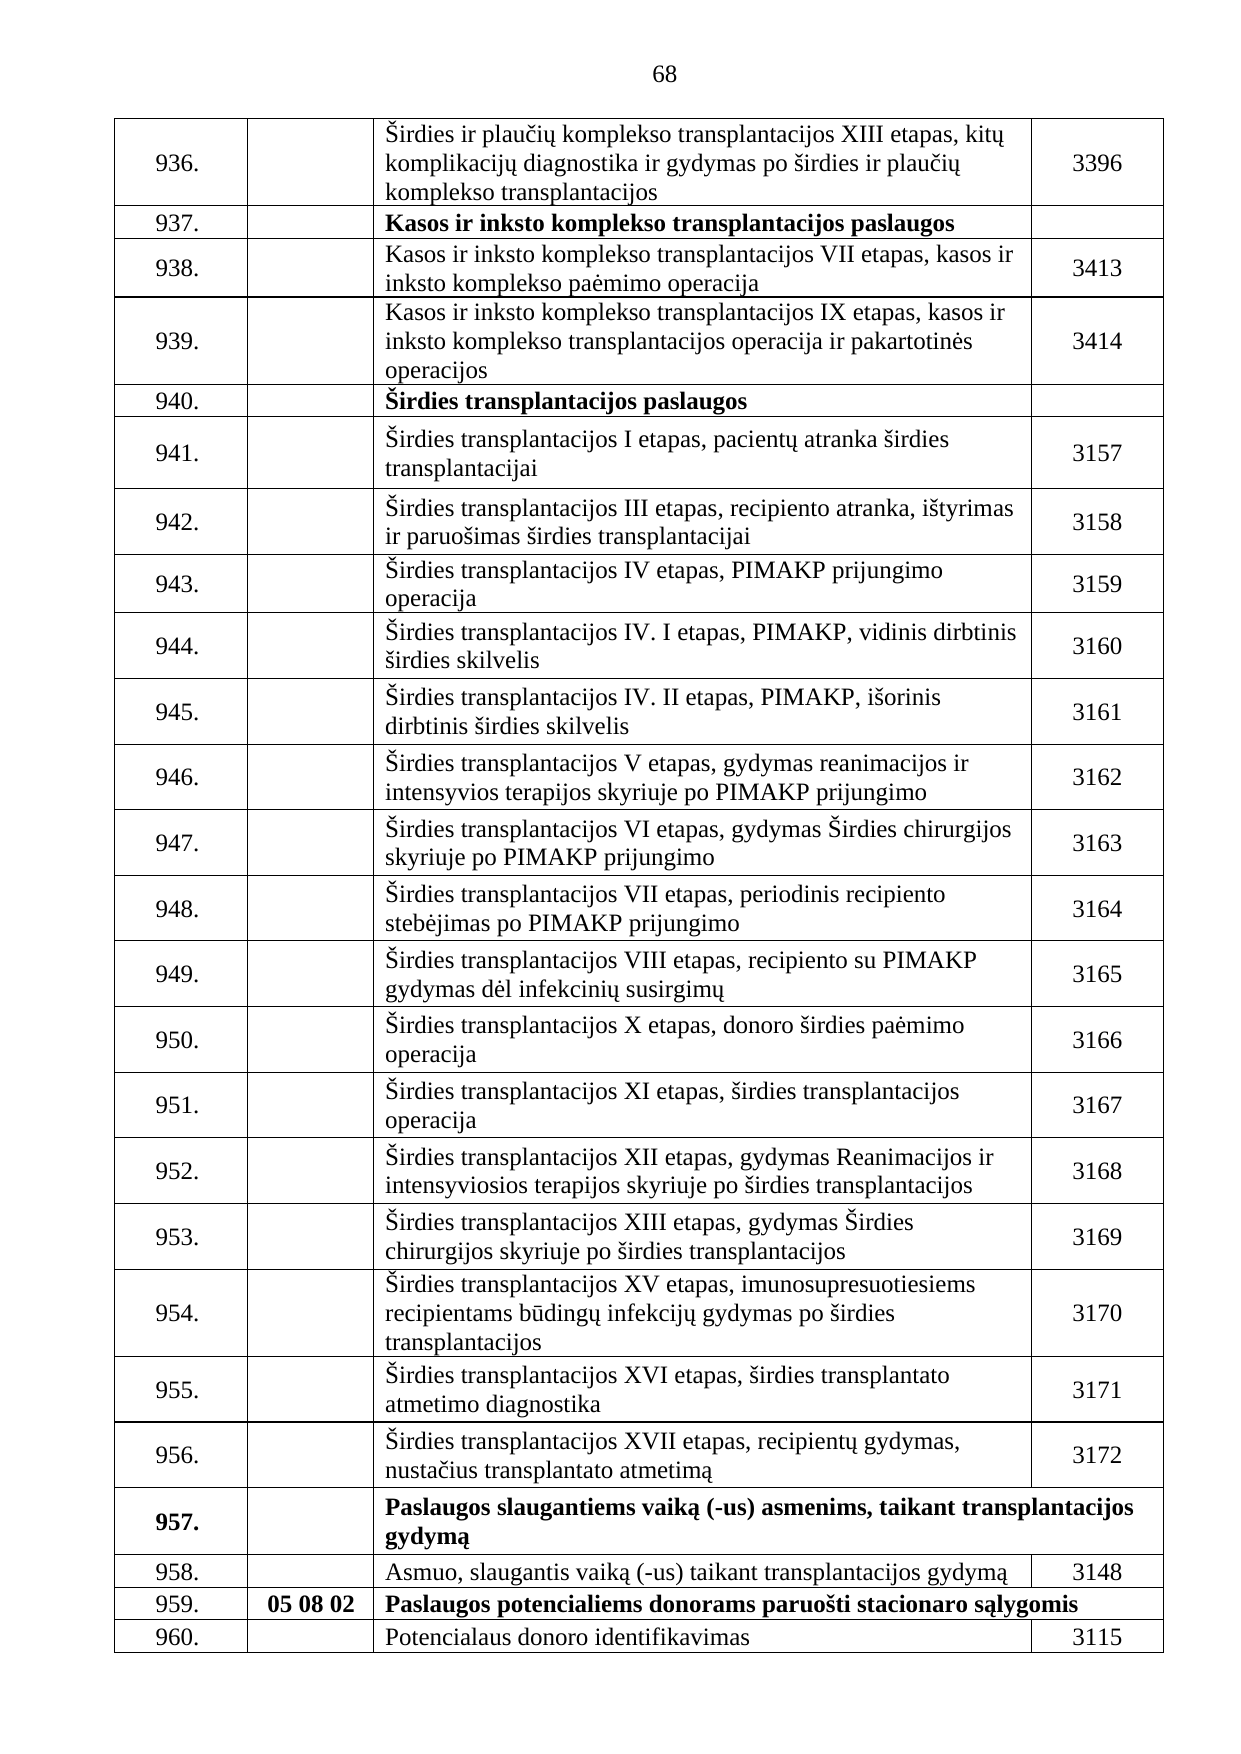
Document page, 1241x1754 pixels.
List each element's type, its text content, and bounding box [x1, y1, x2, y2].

table_cell [248, 1423, 373, 1487]
table_cell 3115 [1032, 1620, 1163, 1652]
table_cell 3171 [1032, 1357, 1163, 1421]
table_cell 3157 [1032, 417, 1163, 488]
table_cell [248, 876, 373, 940]
table_cell 3163 [1032, 810, 1163, 875]
table_cell [248, 1007, 373, 1072]
table_cell [1032, 385, 1163, 416]
table_cell 3170 [1032, 1270, 1163, 1356]
table_cell [248, 810, 373, 875]
table_cell [248, 1204, 373, 1268]
table_cell [248, 1488, 373, 1554]
table_cell [248, 1073, 373, 1137]
table_cell Širdies ir plaučių komplekso transplantacijos XIII etapas, kitų komplikacijų diagnostika ir gydymas po širdies ir plaučių komplekso transplantacijos [374, 119, 1031, 205]
table_cell 3167 [1032, 1073, 1163, 1137]
table_cell 954. [115, 1270, 247, 1356]
table_cell Kasos ir inksto komplekso transplantacijos paslaugos [374, 206, 1031, 238]
table_cell 942. [115, 489, 247, 554]
table_cell 953. [115, 1204, 247, 1268]
table_cell 3169 [1032, 1204, 1163, 1268]
table_cell Širdies transplantacijos XVII etapas, recipientų gydymas, nustačius transplantato atmetimą [374, 1423, 1031, 1487]
table_cell 952. [115, 1138, 247, 1203]
table_cell Širdies transplantacijos X etapas, donoro širdies paėmimo operacija [374, 1007, 1031, 1072]
table_cell [248, 489, 373, 554]
table_cell 3159 [1032, 555, 1163, 612]
table_cell 943. [115, 555, 247, 612]
table_cell [248, 417, 373, 488]
table_cell 945. [115, 679, 247, 743]
table_cell 3414 [1032, 298, 1163, 384]
table_cell 936. [115, 119, 247, 205]
table_cell 937. [115, 206, 247, 238]
table_cell Širdies transplantacijos XIII etapas, gydymas Širdies chirurgijos skyriuje po širdies transplantacijos [374, 1204, 1031, 1268]
table_cell Širdies transplantacijos XI etapas, širdies transplantacijos operacija [374, 1073, 1031, 1137]
table_cell Širdies transplantacijos VII etapas, periodinis recipiento stebėjimas po PIMAKP prijungimo [374, 876, 1031, 940]
table_cell [248, 298, 373, 384]
table_cell 3168 [1032, 1138, 1163, 1203]
table_cell 948. [115, 876, 247, 940]
table_cell [248, 941, 373, 1006]
table_cell [248, 119, 373, 205]
table_cell 3162 [1032, 745, 1163, 809]
table_cell Širdies transplantacijos III etapas, recipiento atranka, ištyrimas ir paruošimas širdies transplantacijai [374, 489, 1031, 554]
table_cell Širdies transplantacijos IV etapas, PIMAKP prijungimo operacija [374, 555, 1031, 612]
table_cell [248, 679, 373, 743]
table_cell 3160 [1032, 613, 1163, 678]
table_cell Širdies transplantacijos VIII etapas, recipiento su PIMAKP gydymas dėl infekcinių susirgimų [374, 941, 1031, 1006]
table_cell [248, 385, 373, 416]
table_cell [248, 206, 373, 238]
table_cell 3158 [1032, 489, 1163, 554]
table_cell 956. [115, 1423, 247, 1487]
table_cell Kasos ir inksto komplekso transplantacijos IX etapas, kasos ir inksto komplekso transplantacijos operacija ir pakartotinės operacijos [374, 298, 1031, 384]
table_cell 3148 [1032, 1555, 1163, 1587]
table_cell 939. [115, 298, 247, 384]
table_cell 941. [115, 417, 247, 488]
table_cell 05 08 02 [248, 1588, 373, 1619]
table_cell 946. [115, 745, 247, 809]
table_cell 947. [115, 810, 247, 875]
table_cell Potencialaus donoro identifikavimas [374, 1620, 1031, 1652]
table_cell 3161 [1032, 679, 1163, 743]
table_cell 955. [115, 1357, 247, 1421]
table_cell Asmuo, slaugantis vaiką (-us) taikant transplantacijos gydymą [374, 1555, 1031, 1587]
table_cell Širdies transplantacijos XVI etapas, širdies transplantato atmetimo diagnostika [374, 1357, 1031, 1421]
table_cell 959. [115, 1588, 247, 1619]
table_cell [1032, 206, 1163, 238]
table_cell 938. [115, 239, 247, 296]
table_cell 3413 [1032, 239, 1163, 296]
table_cell Širdies transplantacijos V etapas, gydymas reanimacijos ir intensyvios terapijos skyriuje po PIMAKP prijungimo [374, 745, 1031, 809]
table_cell 957. [115, 1488, 247, 1554]
table_cell 951. [115, 1073, 247, 1137]
table_cell Širdies transplantacijos I etapas, pacientų atranka širdies transplantacijai [374, 417, 1031, 488]
table_cell 3165 [1032, 941, 1163, 1006]
table_cell 950. [115, 1007, 247, 1072]
table_cell Širdies transplantacijos IV. I etapas, PIMAKP, vidinis dirbtinis širdies skilvelis [374, 613, 1031, 678]
table_cell [248, 745, 373, 809]
table_cell 3396 [1032, 119, 1163, 205]
table_cell Paslaugos slaugantiems vaiką (-us) asmenims, taikant transplantacijos gydymą [374, 1488, 1163, 1554]
table_cell [248, 1620, 373, 1652]
table_cell 960. [115, 1620, 247, 1652]
table_cell [248, 613, 373, 678]
table_cell Paslaugos potencialiems donorams paruošti stacionaro sąlygomis [374, 1588, 1163, 1619]
table_cell 944. [115, 613, 247, 678]
table_cell 3166 [1032, 1007, 1163, 1072]
table_cell 958. [115, 1555, 247, 1587]
table_cell Širdies transplantacijos VI etapas, gydymas Širdies chirurgijos skyriuje po PIMAKP prijungimo [374, 810, 1031, 875]
table_cell [248, 1138, 373, 1203]
table_cell Širdies transplantacijos paslaugos [374, 385, 1031, 416]
table_cell [248, 239, 373, 296]
table_cell Širdies transplantacijos XII etapas, gydymas Reanimacijos ir intensyviosios terapijos skyriuje po širdies transplantacijos [374, 1138, 1031, 1203]
table_cell 949. [115, 941, 247, 1006]
table_cell [248, 555, 373, 612]
table_cell Širdies transplantacijos XV etapas, imunosupresuotiesiems recipientams būdingų infekcijų gydymas po širdies transplantacijos [374, 1270, 1031, 1356]
table_cell 3172 [1032, 1423, 1163, 1487]
table_cell 3164 [1032, 876, 1163, 940]
table_cell [248, 1270, 373, 1356]
table_cell Širdies transplantacijos IV. II etapas, PIMAKP, išorinis dirbtinis širdies skilvelis [374, 679, 1031, 743]
table_cell Kasos ir inksto komplekso transplantacijos VII etapas, kasos ir inksto komplekso paėmimo operacija [374, 239, 1031, 296]
table_cell 940. [115, 385, 247, 416]
table_cell [248, 1357, 373, 1421]
table_cell [248, 1555, 373, 1587]
